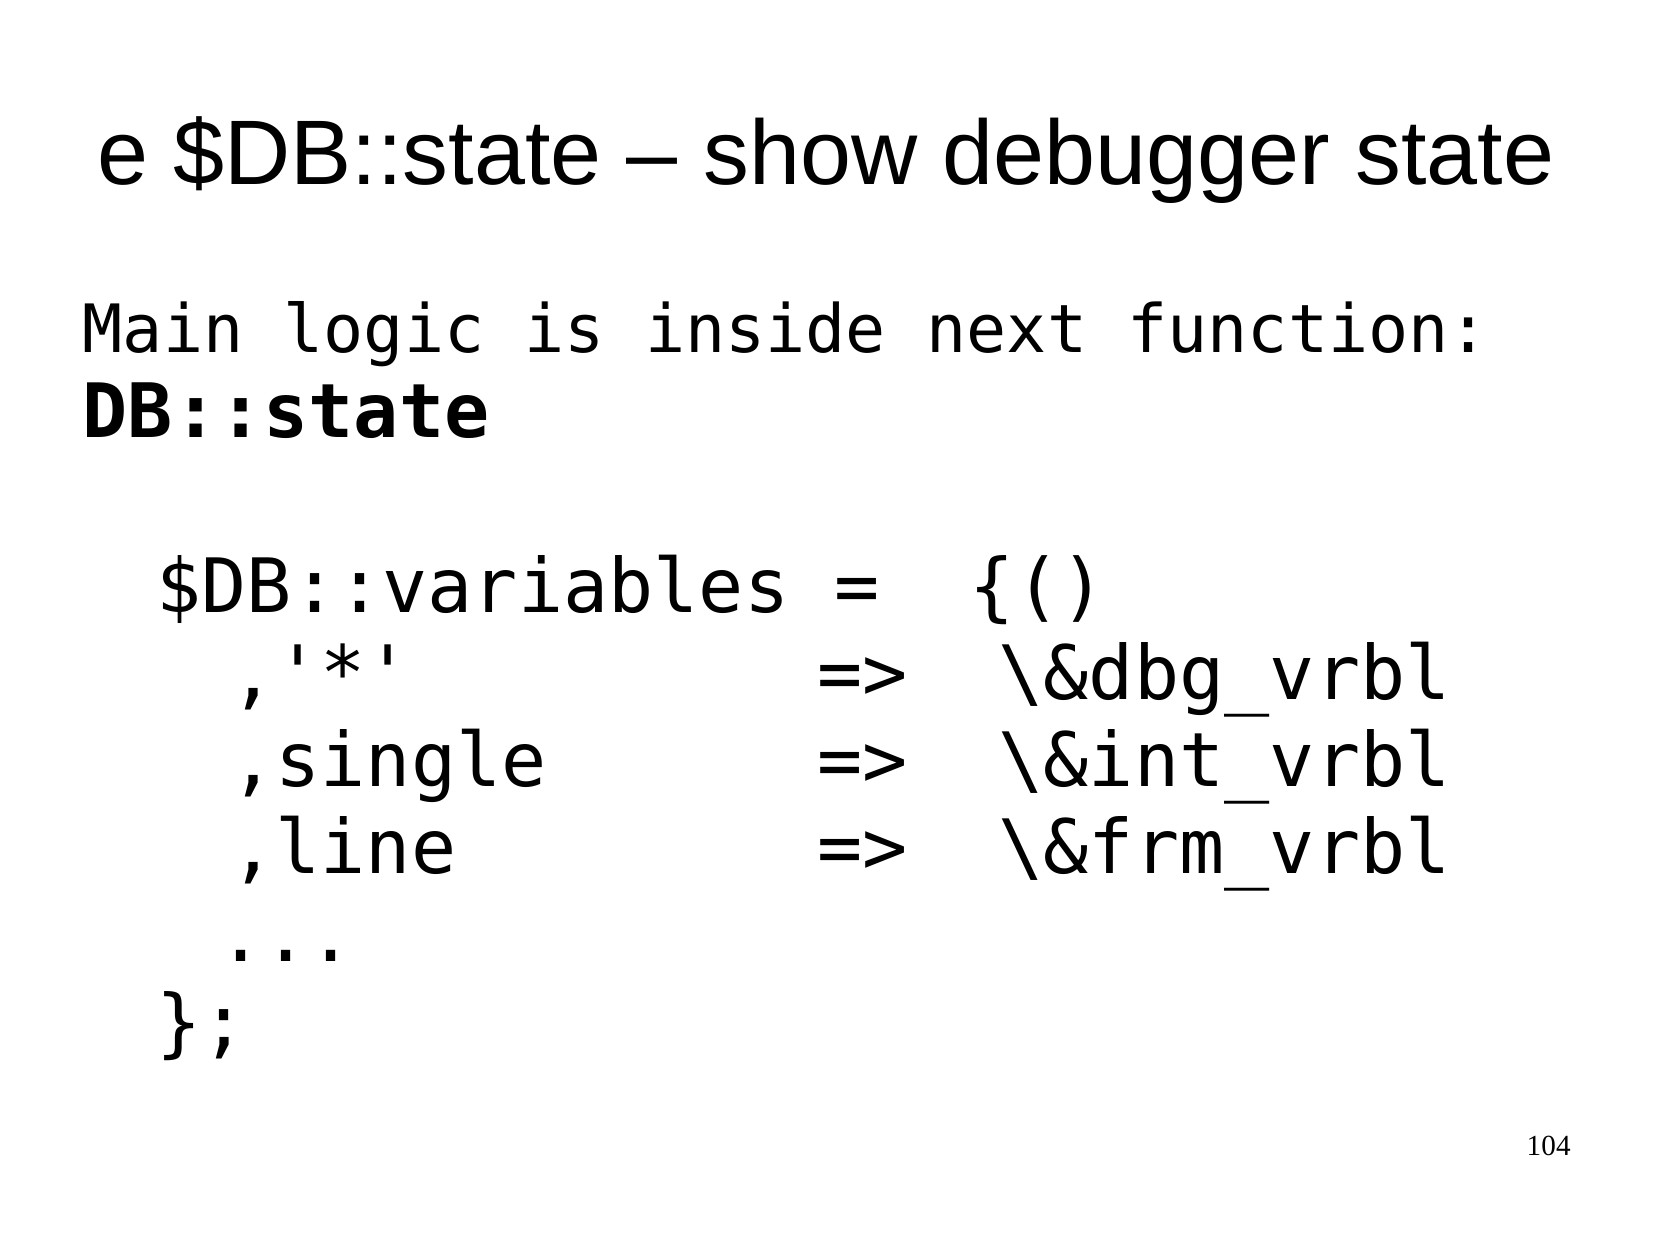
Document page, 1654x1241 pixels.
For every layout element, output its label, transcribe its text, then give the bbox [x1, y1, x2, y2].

subtitle Main logic is inside next function: DB::state $DB::variables = {() ,'*' => \&dbg_vrbl ,single => \&int_vrbl ,line => \&frm_vrbl ... }; [82, 290, 1571, 1166]
title e $DB::state – show debugger state [82, 49, 1571, 257]
